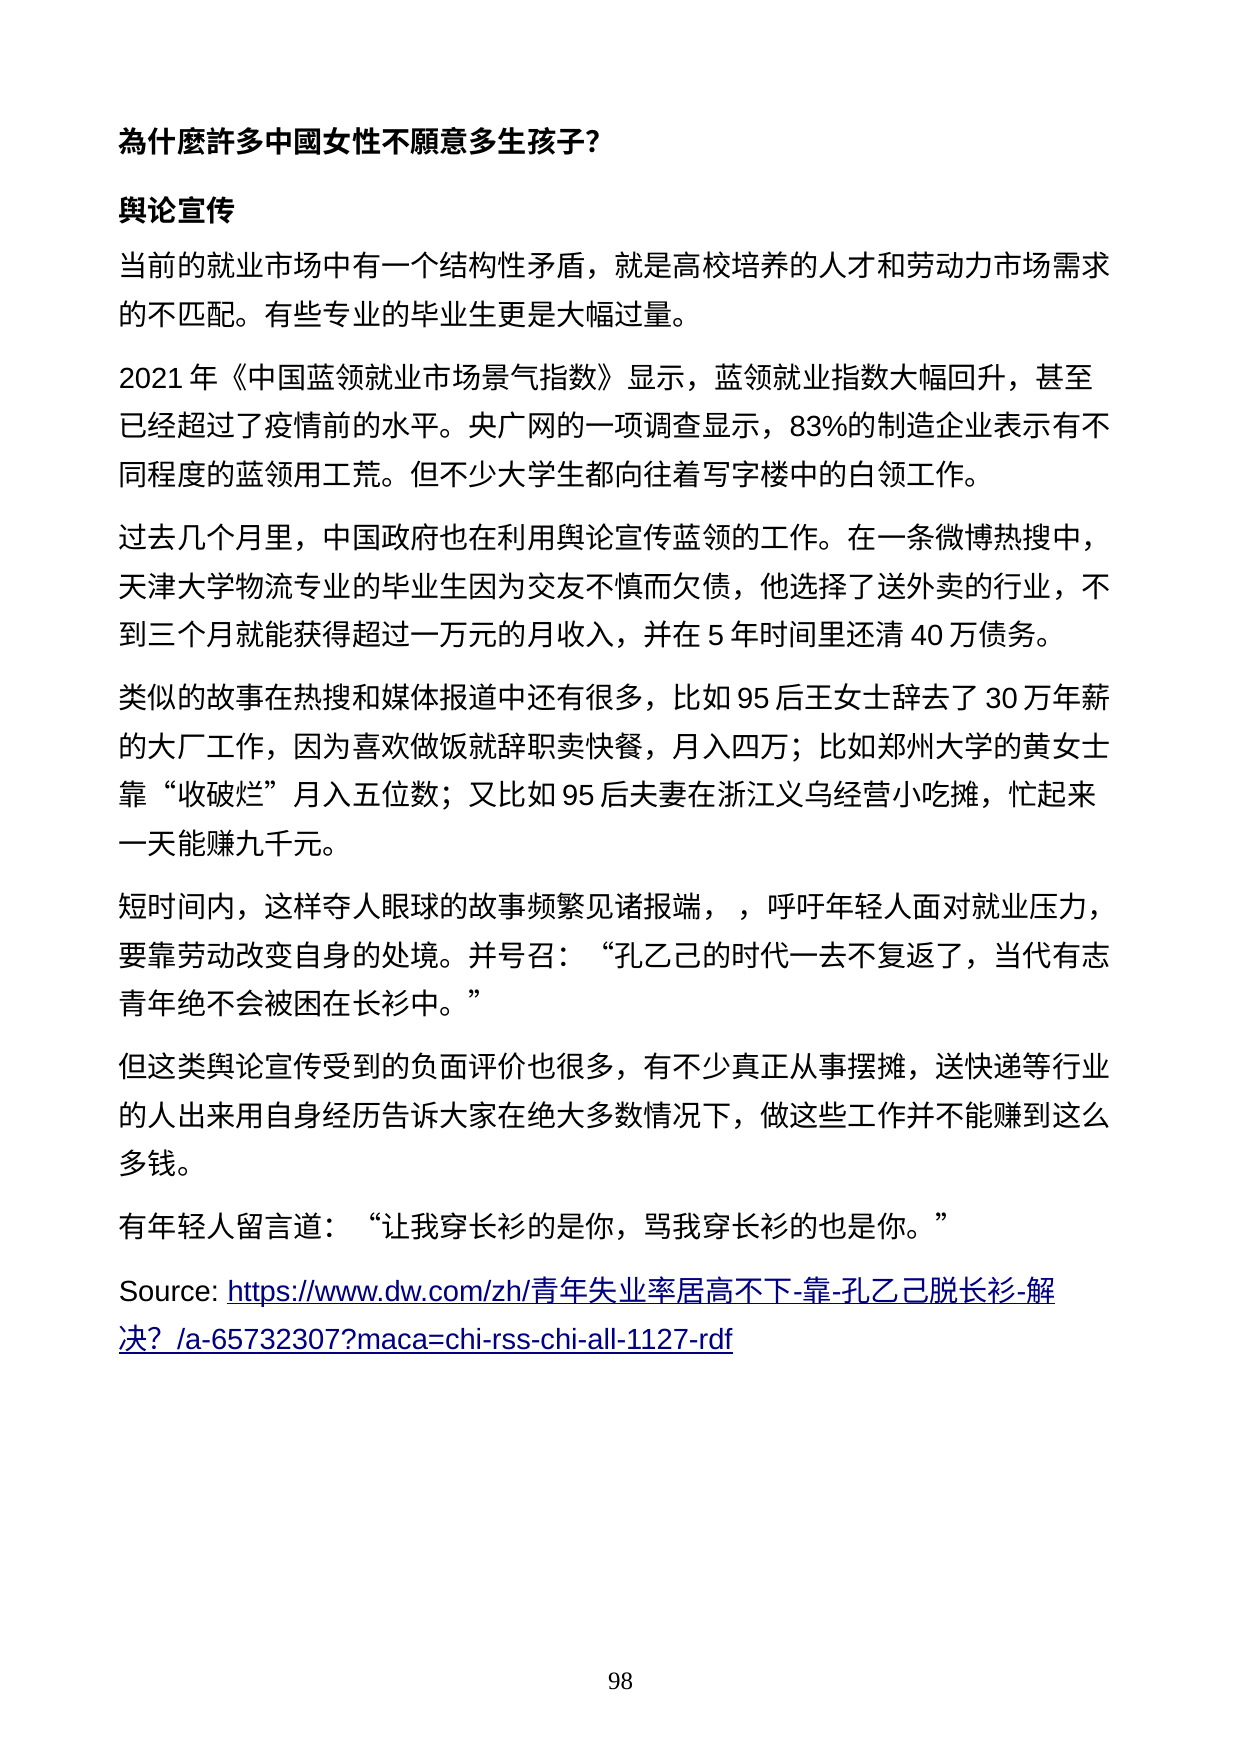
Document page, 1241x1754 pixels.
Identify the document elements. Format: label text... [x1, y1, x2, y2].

text 2021年《中国蓝领就业市场景气指数》显示，蓝领就业指数大幅回升，甚至已经超过了疫情前的水平。央广网的一项调查显示，83%的制造企业表示有不同程度的蓝领用工荒。但不少大学生都向往着写字楼中的白领工作。 [118, 354, 1122, 494]
text 但这类舆论宣传受到的负面评价也很多，有不少真正从事摆摊，送快递等行业的人出来用自身经历告诉大家在绝大多数情况下，做这些工作并不能赚到这么多钱。 [118, 1044, 1122, 1183]
text Source: https://www.dw.com/zh/青年失业率居高不下-靠-孔乙己脱长衫-解决？/a-65732307?maca=chi-rss-chi-all-1127-rdf [118, 1267, 1122, 1358]
subtitle 為什麼許多中國女性不願意多生孩子？ [118, 118, 1122, 161]
text 当前的就业市场中有一个结构性矛盾，就是高校培养的人才和劳动力市场需求的不匹配。有些专业的毕业生更是大幅过量。 [118, 243, 1122, 333]
text 过去几个月里，中国政府也在利用舆论宣传蓝领的工作。在一条微博热搜中，天津大学物流专业的毕业生因为交友不慎而欠债，他选择了送外卖的行业，不到三个月就能获得超过一万元的月收入，并在5年时间里还清40万债务。 [118, 514, 1122, 654]
text 类似的故事在热搜和媒体报道中还有很多，比如95后王女士辞去了30万年薪的大厂工作，因为喜欢做饭就辞职卖快餐，月入四万；比如郑州大学的黄女士靠“收破烂”月入五位数；又比如95后夫妻在浙江义乌经营小吃摊，忙起来一天能赚九千元。 [118, 675, 1122, 863]
text 有年轻人留言道：“让我穿长衫的是你，骂我穿长衫的也是你。” [118, 1204, 1122, 1246]
subtitle 舆论宣传 [118, 188, 1122, 230]
text 短时间内，这样夺人眼球的故事频繁见诸报端， ，呼吁年轻人面对就业压力，要靠劳动改变自身的处境。并号召：“孔乙己的时代一去不复返了，当代有志青年绝不会被困在长衫中。” [118, 883, 1122, 1023]
